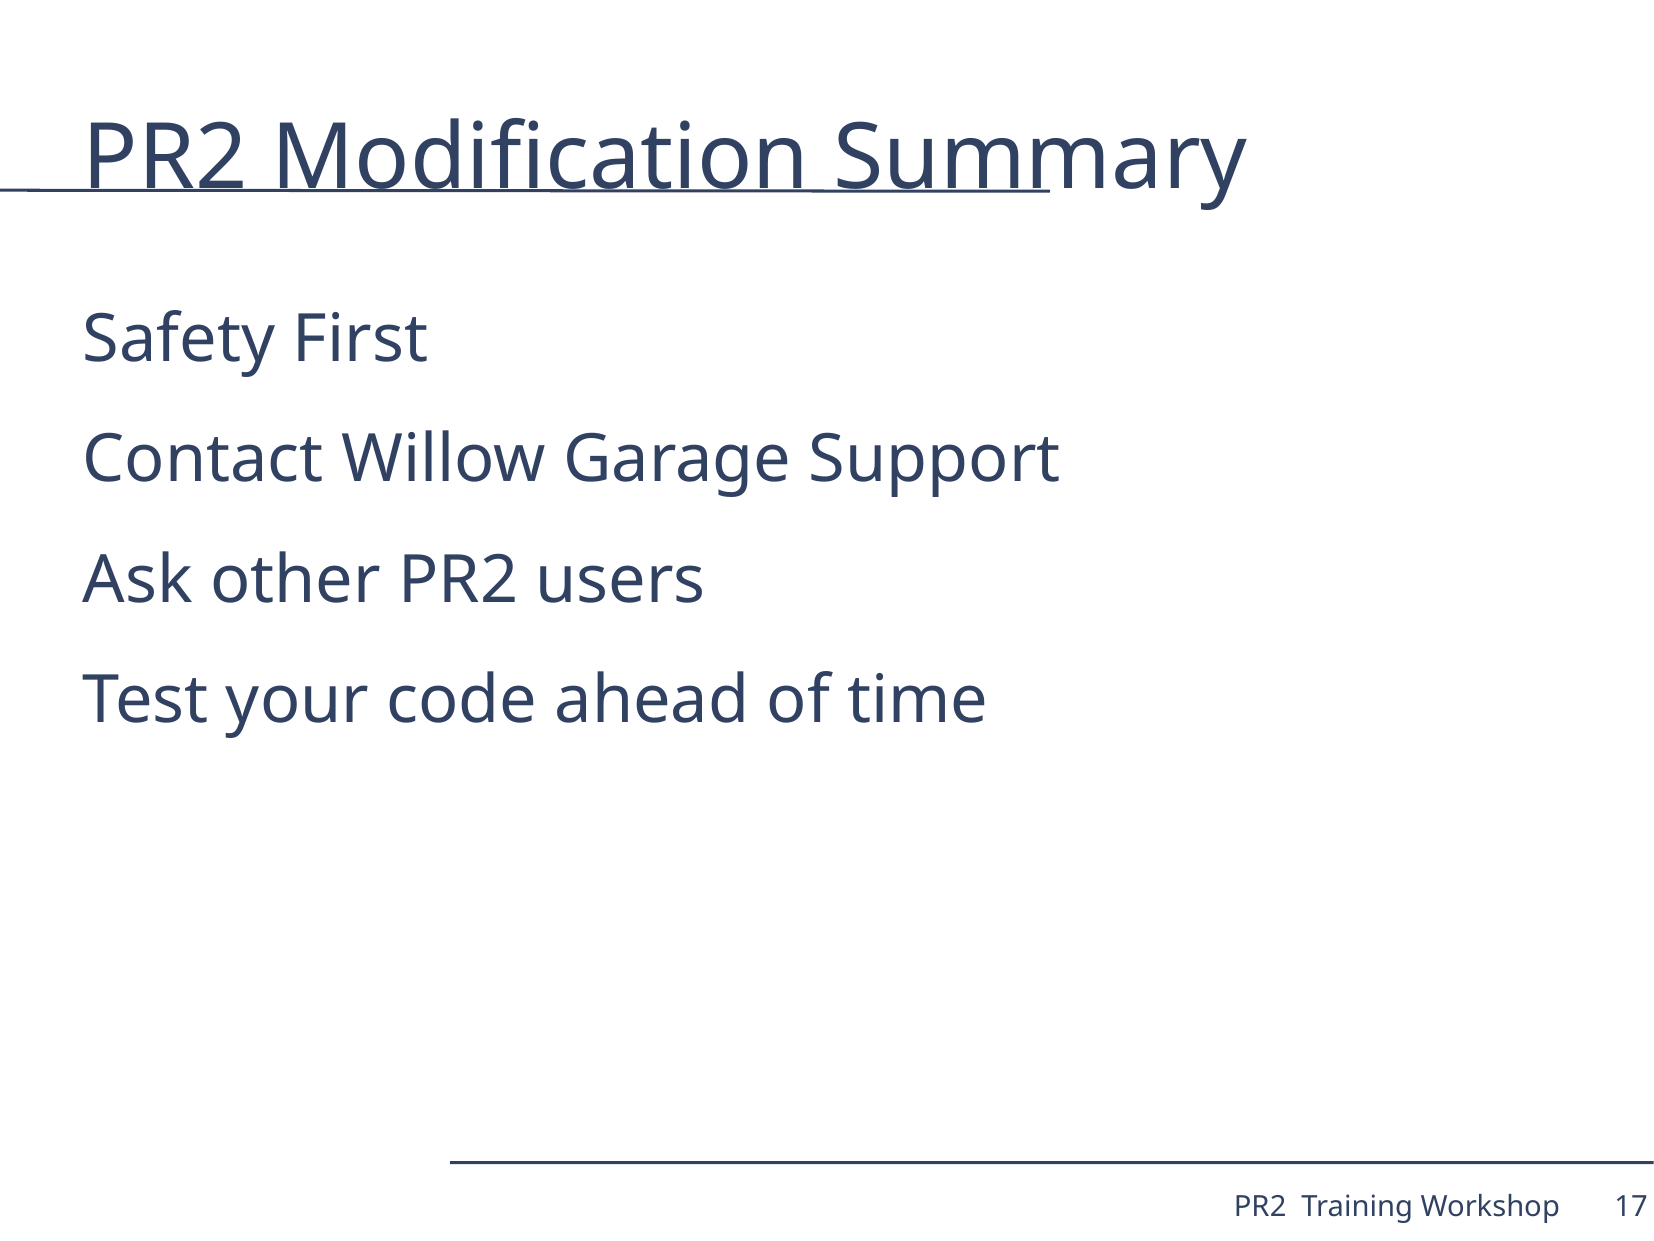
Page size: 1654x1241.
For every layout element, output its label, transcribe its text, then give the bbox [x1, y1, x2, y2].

list Safety First Contact Willow Garage Support Ask other PR2 users Test your code ahead of time [82, 290, 1571, 1094]
title PR2 Modification Summary [82, 49, 1571, 257]
